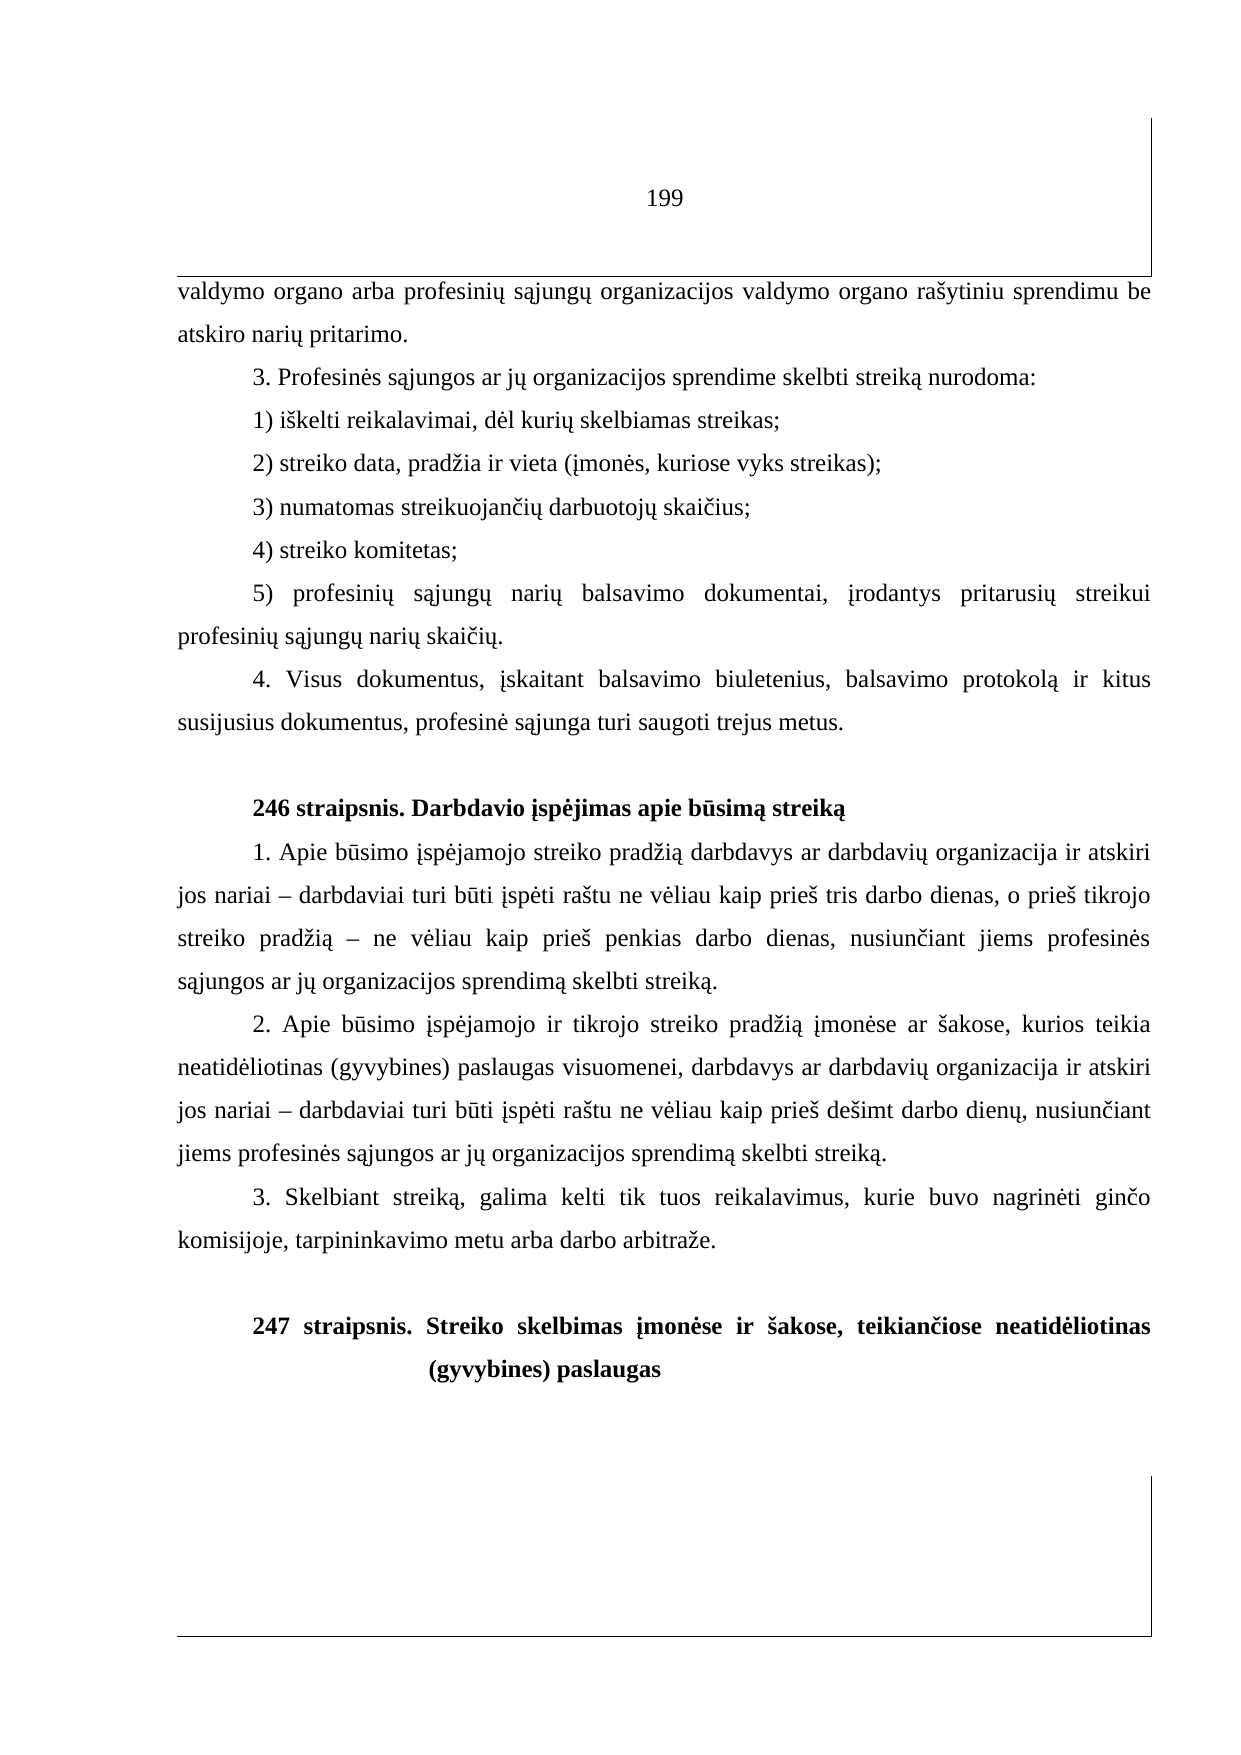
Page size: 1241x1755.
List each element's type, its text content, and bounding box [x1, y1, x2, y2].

text 3. Profesinės sąjungos ar jų organizacijos sprendime skelbti streiką nurodoma: [177, 362, 1152, 391]
subtitle 246 straipsnis. Darbdavio įspėjimas apie būsimą streiką [177, 793, 1152, 822]
text 4. Visus dokumentus, įskaitant balsavimo biuletenius, balsavimo protokolą ir kitus susijusius dokumentus, profesinė sąjunga turi saugoti trejus metus. [177, 664, 1152, 736]
text 1) iškelti reikalavimai, dėl kurių skelbiamas streikas; [177, 405, 1152, 434]
subtitle 247 straipsnis. Streiko skelbimas įmonėse ir šakose, teikiančiose neatidėliotinas (gyvybines) paslaugas [252, 1311, 1152, 1383]
text 5) profesinių sąjungų narių balsavimo dokumentai, įrodantys pritarusių streikui profesinių sąjungų narių skaičių. [177, 578, 1152, 650]
text 3. Skelbiant streiką, galima kelti tik tuos reikalavimus, kurie buvo nagrinėti ginčo komisijoje, tarpininkavimo metu arba darbo arbitraže. [177, 1182, 1152, 1253]
text 4) streiko komitetas; [177, 535, 1152, 563]
text 1. Apie būsimo įspėjamojo streiko pradžią darbdavys ar darbdavių organizacija ir atskiri jos nariai – darbdaviai turi būti įspėti raštu ne vėliau kaip prieš tris darbo dienas, o prieš tikrojo streiko pradžią – ne vėliau kaip prieš penkias darbo dienas, nusiunčiant jiems profesinės sąjungos ar jų organizacijos sprendimą skelbti streiką. [177, 837, 1152, 995]
text 2) streiko data, pradžia ir vieta (įmonės, kuriose vyks streikas); [177, 448, 1152, 477]
text 3) numatomas streikuojančių darbuotojų skaičius; [177, 492, 1152, 520]
text valdymo organo arba profesinių sąjungų organizacijos valdymo organo rašytiniu sprendimu be atskiro narių pritarimo. [177, 276, 1152, 348]
text 2. Apie būsimo įspėjamojo ir tikrojo streiko pradžią įmonėse ar šakose, kurios teikia neatidėliotinas (gyvybines) paslaugas visuomenei, darbdavys ar darbdavių organizacija ir atskiri jos nariai – darbdaviai turi būti įspėti raštu ne vėliau kaip prieš dešimt darbo dienų, nusiunčiant jiems profesinės sąjungos ar jų organizacijos sprendimą skelbti streiką. [177, 1009, 1152, 1167]
